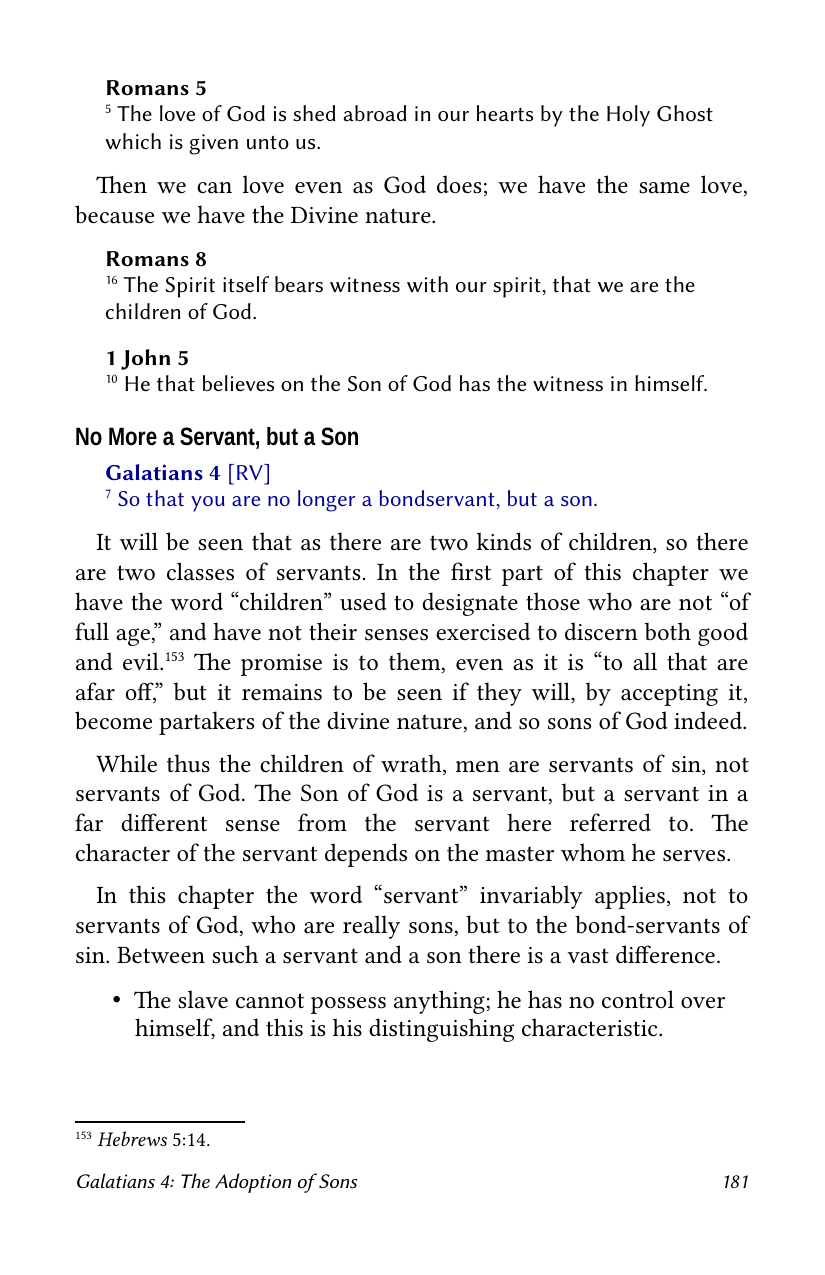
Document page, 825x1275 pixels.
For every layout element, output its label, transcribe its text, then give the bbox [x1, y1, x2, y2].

subtitle No More a Servant, but a Son [75, 422, 750, 451]
text Galatians 4 [RV] [105, 460, 750, 486]
text 16 The Spirit itself bears witness with our spirit, that we are the children of God. [105, 272, 720, 325]
text Hebrews 5:14. [75, 1128, 750, 1152]
text Romans 5 [105, 75, 750, 101]
text In this chapter the word “servant” invariably applies, not to servants of God, who are really sons, but to the bond-servants of sin. Between such a servant and a son there is a vast difference. [75, 881, 750, 969]
text Romans 8 [105, 246, 750, 272]
text Then we can love even as God does; we have the same love, because we have the Divine nature. [75, 171, 750, 229]
text 10 He that believes on the Son of God has the witness in himself. [105, 371, 720, 397]
text 1 John 5 [105, 344, 750, 371]
text 7 So that you are no longer a bondservant, but a son. [105, 486, 720, 512]
text While thus the children of wrath, men are servants of sin, not servants of God. The Son of God is a servant, but a servant in a far different sense from the servant here referred to. The character of the servant depends on the master whom he serves. [75, 749, 750, 868]
list The slave cannot possess anything; he has no control over himself, and this is his distinguishing characteristic. [112, 986, 750, 1043]
text 5 The love of God is shed abroad in our hearts by the Holy Ghost which is given unto us. [105, 101, 720, 155]
text It will be seen that as there are two kinds of children, so there are two classes of servants. In the first part of this chapter we have the word “children” used to designate those who are not “of full age,” and have not their senses exercised to discern both good and evil. The promise is to them, even as it is “to all that are afar off,” but it remains to be seen if they will, by accepting it, become partakers of the divine nature, and so sons of God indeed. [75, 528, 750, 736]
